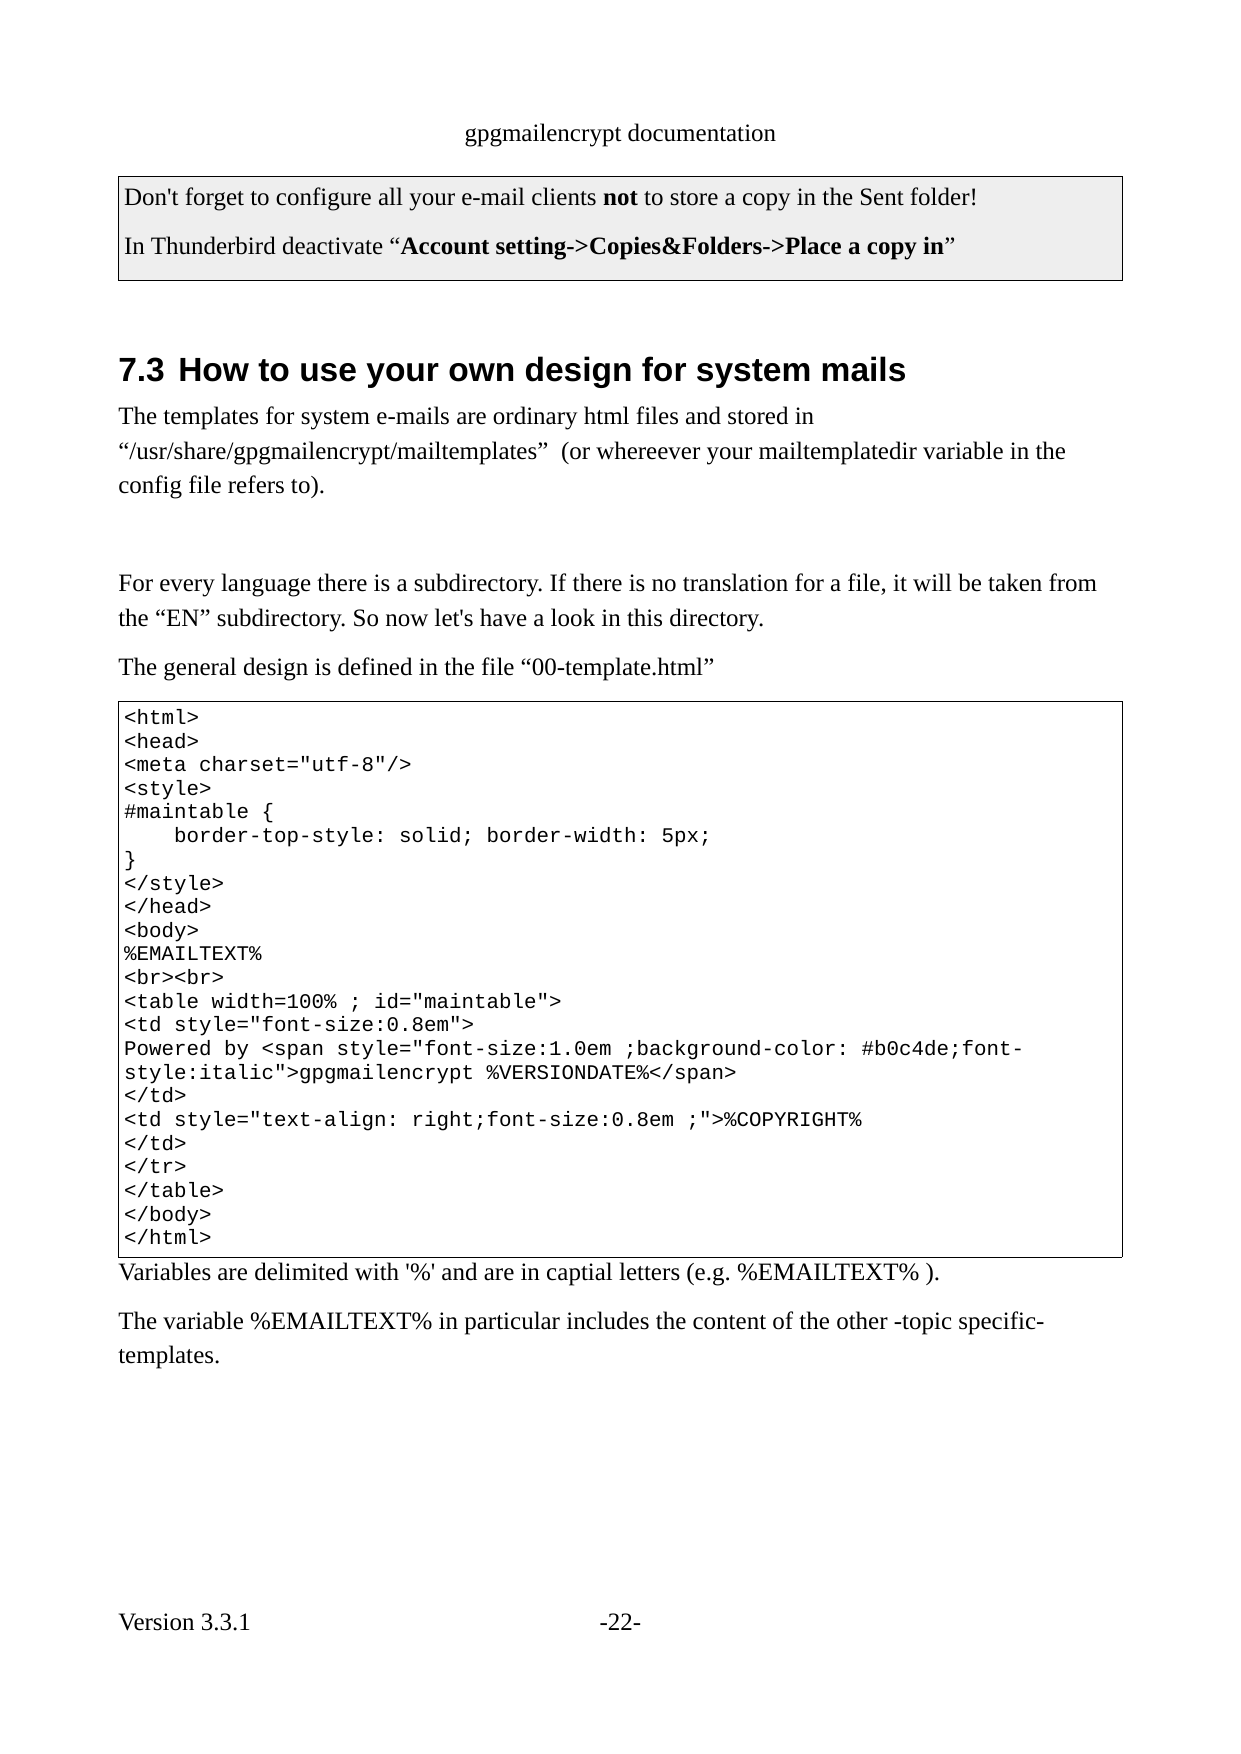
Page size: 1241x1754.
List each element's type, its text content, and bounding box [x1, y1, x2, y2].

text The templates for system e-mails are ordinary html files and stored in “/usr/share/gpgmailencrypt/mailtemplates” (or whereever your mailtemplatedir variable in the config file refers to). [118, 401, 1122, 499]
subtitle How to use your own design for system mails [118, 350, 1122, 389]
text The variable %EMAILTEXT% in particular includes the content of the other -topic specific- templates. [118, 1306, 1122, 1369]
text Variables are delimited with '%' and are in captial letters (e.g. %EMAILTEXT% ). [118, 1258, 1122, 1285]
table_header <html> <head> <meta charset="utf-8"/> <style> #maintable { border-top-style: solid; border-width: 5px; } </style> </head> <body> %EMAILTEXT% <br><br> <table width=100% ; id="maintable"> <td style="font-size:0.8em"> Powered by <span style="font-size:1.0em ;background-color: #b0c4de;font-style:italic">gpgmailencrypt %VERSIONDATE%</span> </td> <td style="text-align: right;font-size:0.8em ;">%COPYRIGHT% </td> </tr> </table> </body> </html> [119, 702, 1122, 1257]
table_header Don't forget to configure all your e-mail clients not to store a copy in the Sent folder! In Thunderbird deactivate “Account setting->Copies&Folders->Place a copy in” [119, 177, 1122, 280]
text The general design is defined in the file “00-template.html” [118, 652, 1122, 681]
text For every language there is a subdirectory. If there is no translation for a file, it will be taken from the “EN” subdirectory. So now let's have a look in this directory. [118, 568, 1122, 632]
